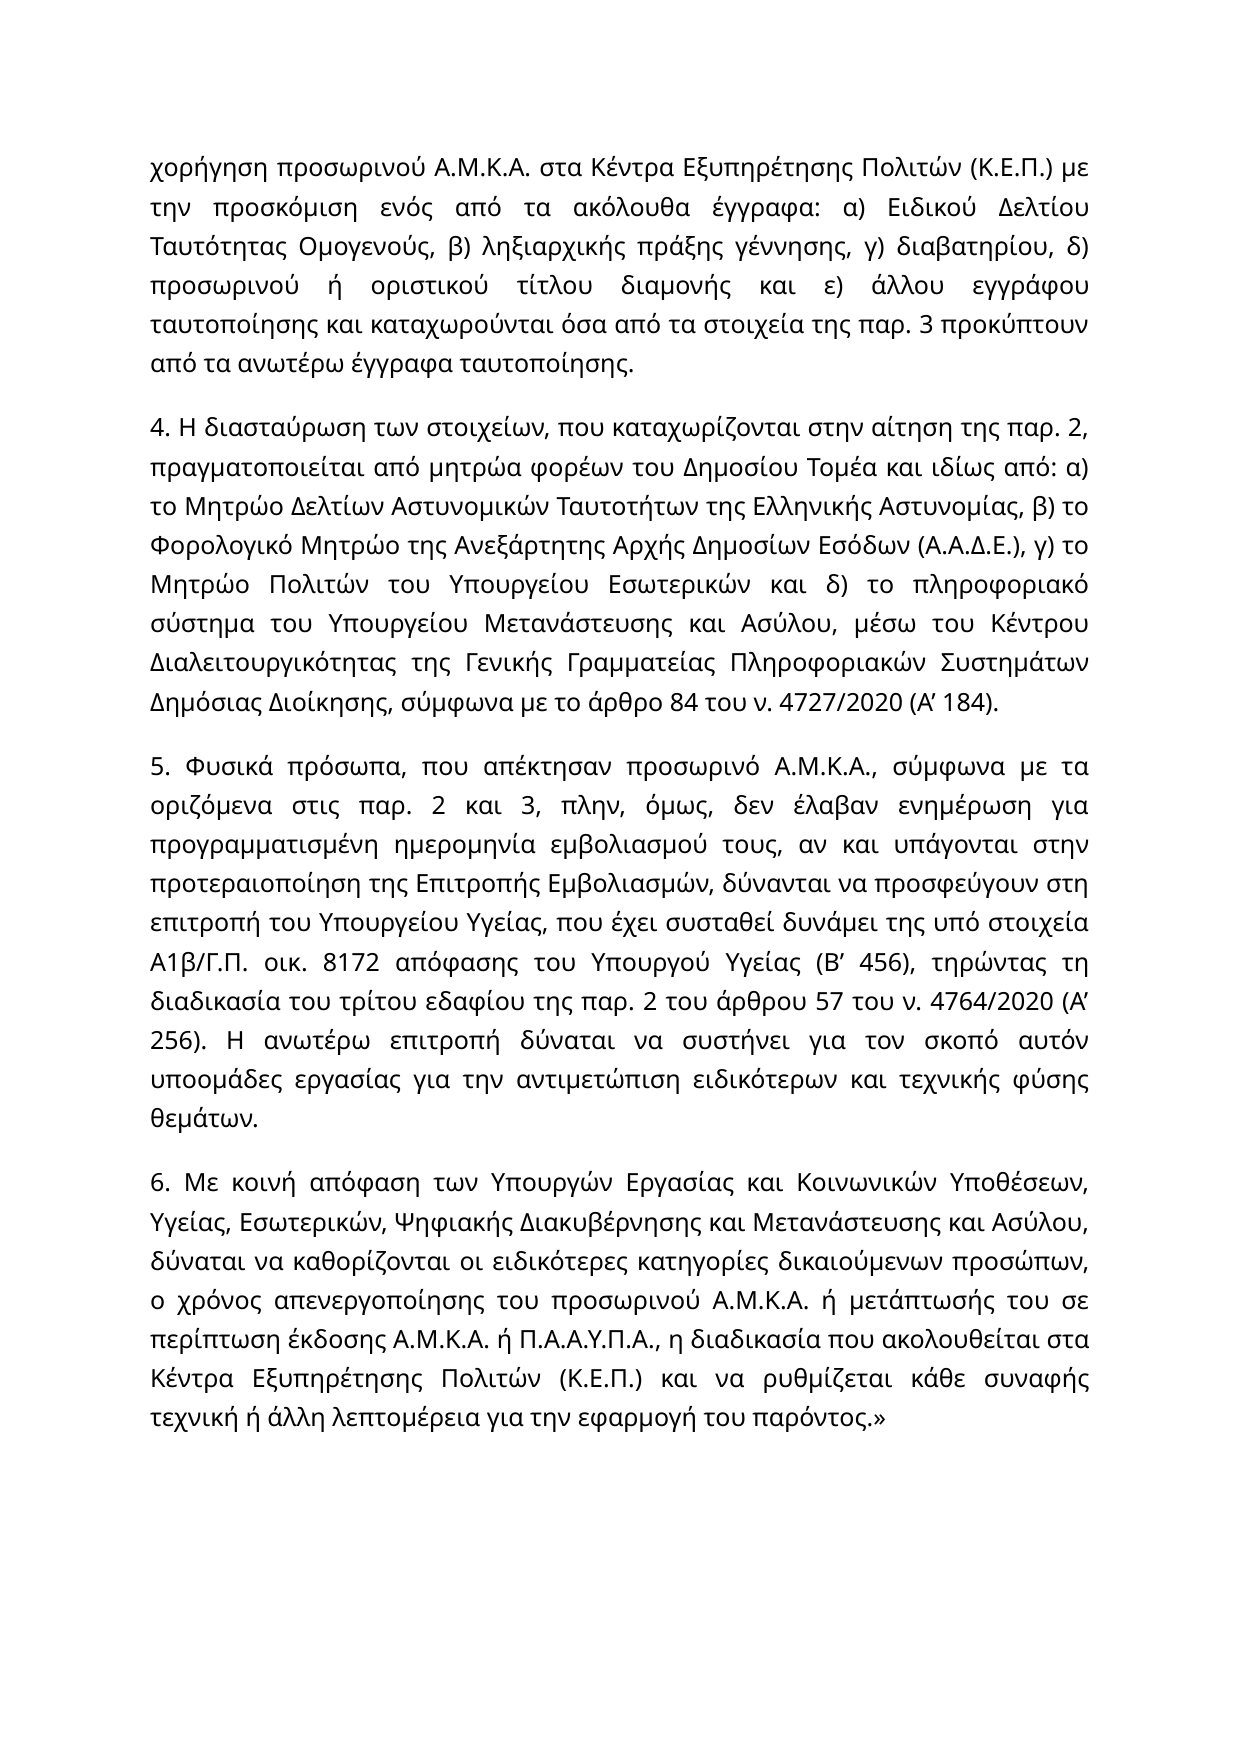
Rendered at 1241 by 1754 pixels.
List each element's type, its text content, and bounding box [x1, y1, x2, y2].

text χορήγηση προσωρινού Α.Μ.Κ.Α. στα Κέντρα Εξυπηρέτησης Πολιτών (Κ.Ε.Π.) με την προσκόμιση ενός από τα ακόλουθα έγγραφα: α) Ειδικού Δελτίου Ταυτότητας Ομογενούς, β) ληξιαρχικής πράξης γέννησης, γ) διαβατηρίου, δ) προσωρινού ή οριστικού τίτλου διαμονής και ε) άλλου εγγράφου ταυτοποίησης και καταχωρούνται όσα από τα στοιχεία της παρ. 3 προκύπτουν από τα ανωτέρω έγγραφα ταυτοποίησης. [150, 150, 1090, 380]
text 4. Η διασταύρωση των στοιχείων, που καταχωρίζονται στην αίτηση της παρ. 2, πραγματοποιείται από μητρώα φορέων του Δημοσίου Τομέα και ιδίως από: α) το Μητρώο Δελτίων Αστυνομικών Ταυτοτήτων της Ελληνικής Αστυνομίας, β) το Φορολογικό Μητρώο της Ανεξάρτητης Αρχής Δημοσίων Εσόδων (Α.Α.Δ.Ε.), γ) το Μητρώο Πολιτών του Υπουργείου Εσωτερικών και δ) το πληροφοριακό σύστημα του Υπουργείου Μετανάστευσης και Ασύλου, μέσω του Κέντρου Διαλειτουργικότητας της Γενικής Γραμματείας Πληροφοριακών Συστημάτων Δημόσιας Διοίκησης, σύμφωνα με το άρθρο 84 του ν. 4727/2020 (Α’ 184). [150, 410, 1090, 718]
text 5. Φυσικά πρόσωπα, που απέκτησαν προσωρινό Α.Μ.Κ.Α., σύμφωνα με τα οριζόμενα στις παρ. 2 και 3, πλην, όμως, δεν έλαβαν ενημέρωση για προγραμματισμένη ημερομηνία εμβολιασμού τους, αν και υπάγονται στην προτεραιοποίηση της Επιτροπής Εμβολιασμών, δύνανται να προσφεύγουν στη επιτροπή του Υπουργείου Υγείας, που έχει συσταθεί δυνάμει της υπό στοιχεία Α1β/Γ.Π. οικ. 8172 απόφασης του Υπουργού Υγείας (Β’ 456), τηρώντας τη διαδικασία του τρίτου εδαφίου της παρ. 2 του άρθρου 57 του ν. 4764/2020 (Α’ 256). Η ανωτέρω επιτροπή δύναται να συστήνει για τον σκοπό αυτόν υποομάδες εργασίας για την αντιμετώπιση ειδικότερων και τεχνικής φύσης θεμάτων. [150, 748, 1090, 1135]
text 6. Με κοινή απόφαση των Υπουργών Εργασίας και Κοινωνικών Υποθέσεων, Υγείας, Εσωτερικών, Ψηφιακής Διακυβέρνησης και Μετανάστευσης και Ασύλου, δύναται να καθορίζονται οι ειδικότερες κατηγορίες δικαιούμενων προσώπων, ο χρόνος απενεργοποίησης του προσωρινού Α.Μ.Κ.Α. ή μετάπτωσής του σε περίπτωση έκδοσης Α.Μ.Κ.Α. ή Π.Α.Α.Υ.Π.Α., η διαδικασία που ακολουθείται στα Κέντρα Εξυπηρέτησης Πολιτών (Κ.Ε.Π.) και να ρυθμίζεται κάθε συναφής τεχνική ή άλλη λεπτομέρεια για την εφαρμογή του παρόντος.» [150, 1165, 1090, 1434]
